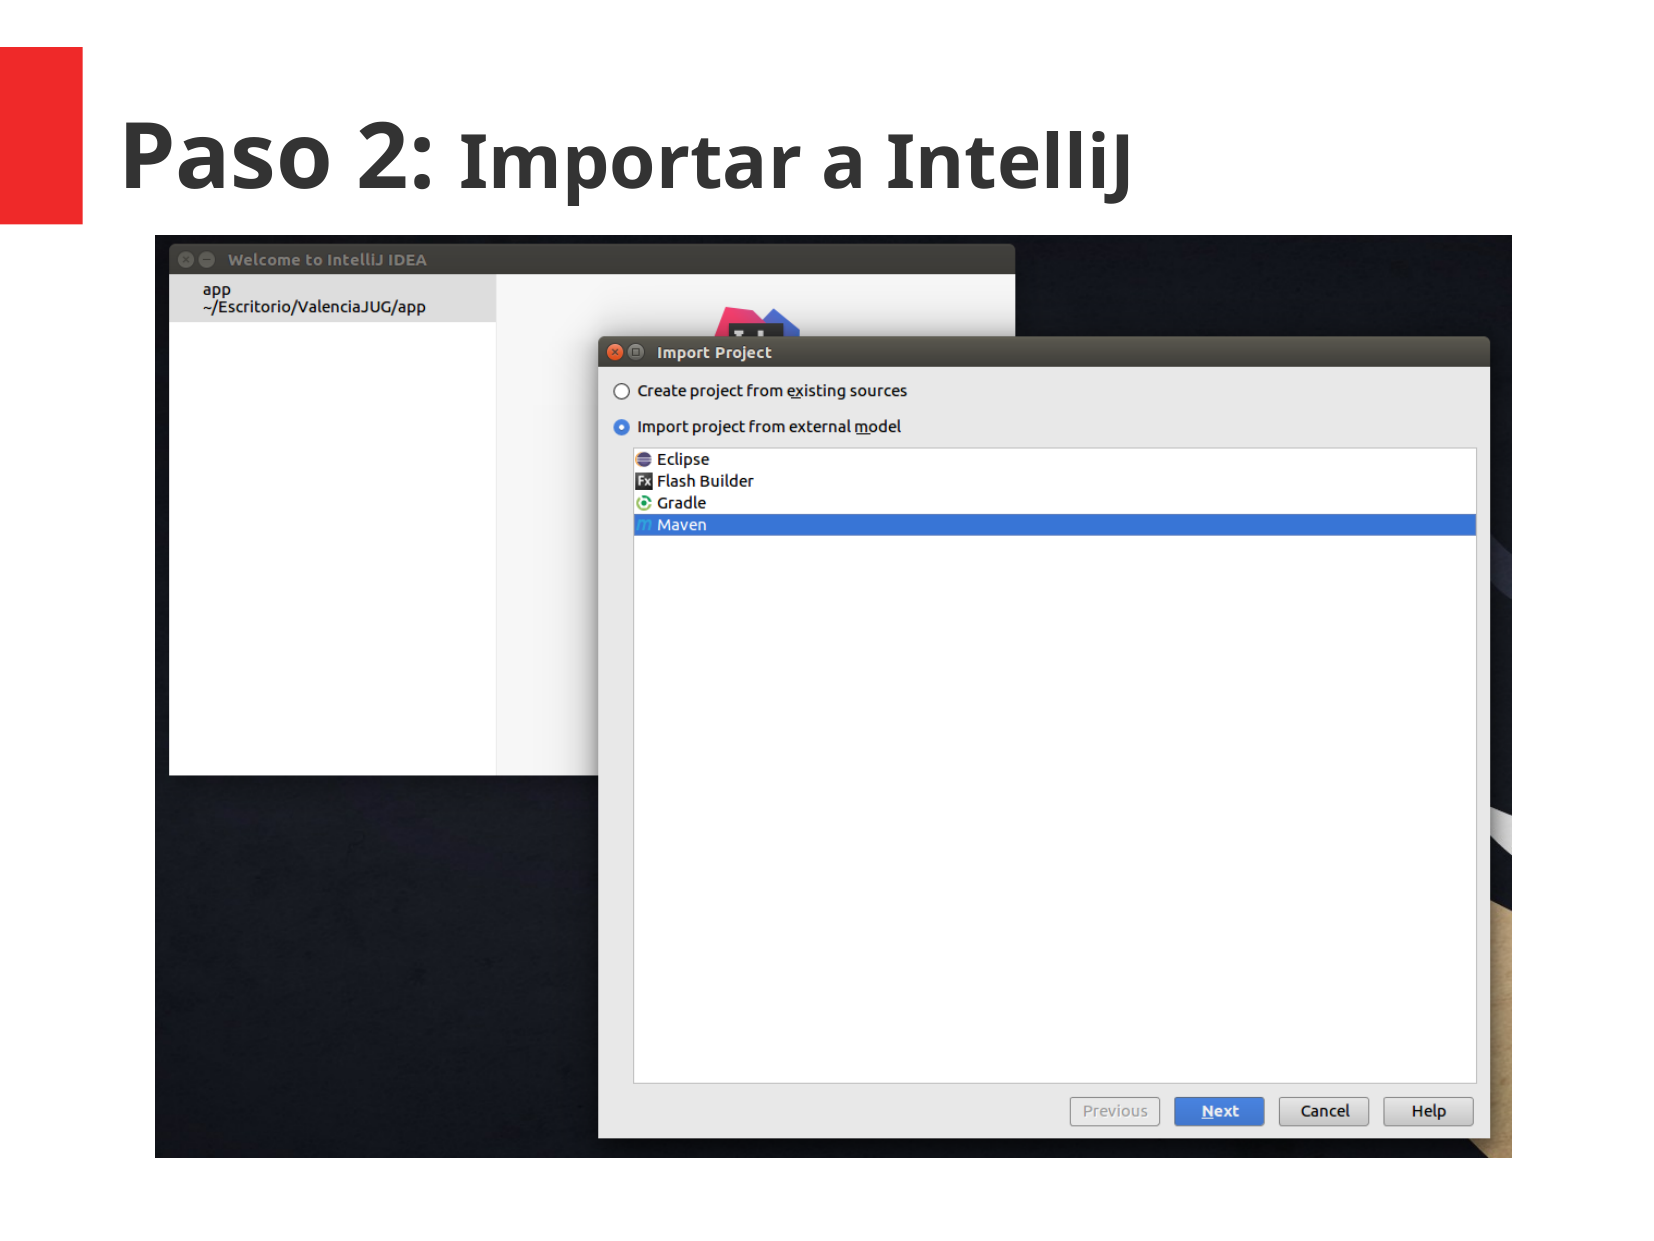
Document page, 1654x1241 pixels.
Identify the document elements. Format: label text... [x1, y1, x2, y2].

picture [155, 235, 1512, 1158]
title Paso 2: Importar a IntelliJ [118, 49, 1571, 257]
